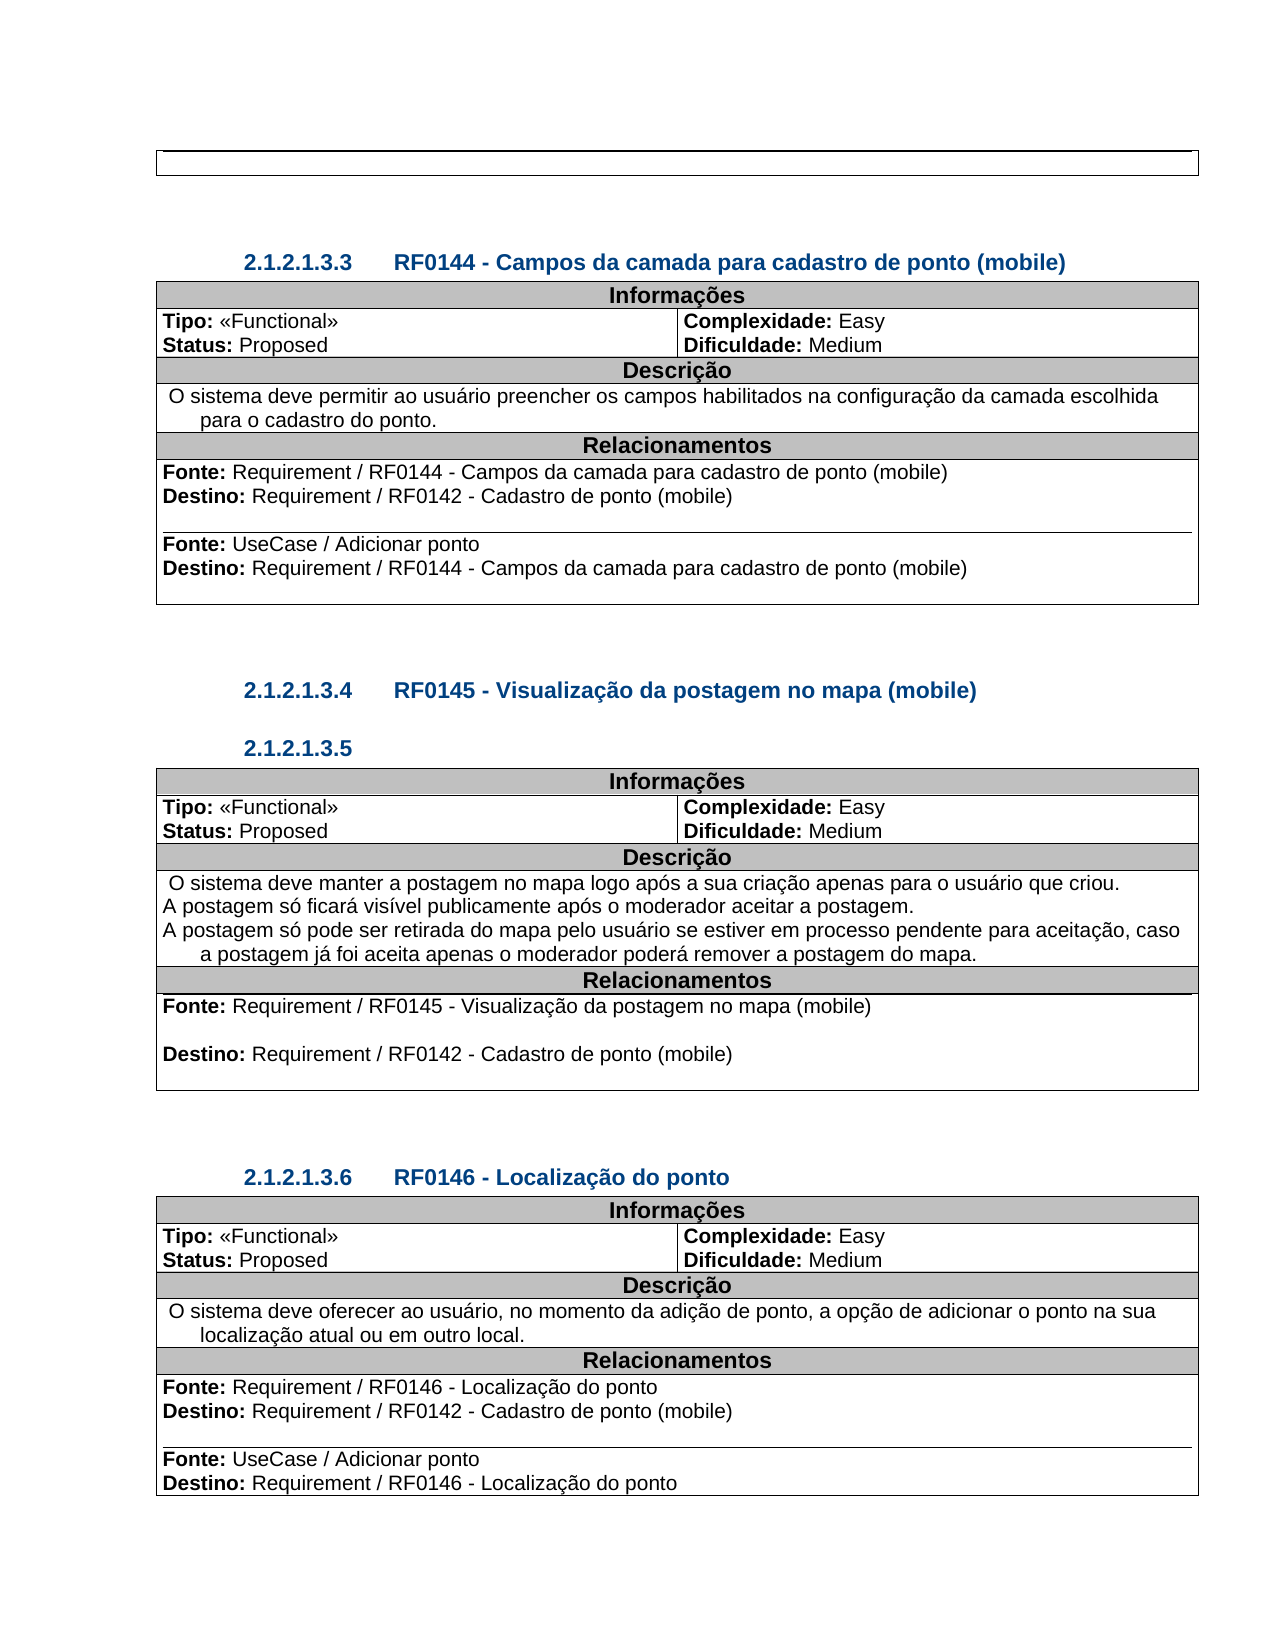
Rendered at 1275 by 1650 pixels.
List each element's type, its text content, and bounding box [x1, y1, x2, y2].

table_cell [157, 994, 163, 1090]
table_cell Descrição [157, 844, 1198, 870]
table_cell [1192, 994, 1198, 1090]
table_cell Descrição [157, 358, 1198, 383]
list RF0145 - Visualização da postagem no mapa (mobile) [244, 677, 1125, 704]
list RF0146 - Localização do ponto [244, 1163, 1125, 1190]
table_cell Tipo: «Functional» Status: Proposed [157, 309, 677, 356]
table_cell Complexidade: Easy Dificuldade: Medium [678, 309, 1198, 356]
table_header Fonte: Requirement / RF0144 - Campos da camada para cadastro de ponto (mobile) Destino: Requirement / RF0142 - Cadastro de ponto (mobile) [163, 460, 1192, 532]
table_cell Tipo: «Functional» Status: Proposed [157, 796, 677, 843]
table_header Informações [157, 769, 1198, 794]
table_header Fonte: Requirement / RF0145 - Visualização da postagem no mapa (mobile) Destino: Requirement / RF0142 - Cadastro de ponto (mobile) [163, 995, 1192, 1090]
table_cell O sistema deve permitir ao usuário preencher os campos habilitados na configuração da camada escolhida para o cadastro do ponto. [157, 384, 1198, 432]
table_cell [1192, 151, 1198, 175]
table_cell Fonte: UseCase / Adicionar ponto Destino: Requirement / RF0144 - Campos da camada para cadastro de ponto (mobile) [163, 533, 1192, 604]
table_cell Relacionamentos [157, 967, 1198, 993]
table_cell [1192, 460, 1198, 604]
table_cell [157, 151, 163, 175]
table_cell [163, 152, 1192, 175]
table_cell [157, 1375, 163, 1495]
table_cell Relacionamentos [157, 1348, 1198, 1374]
table_header Fonte: Requirement / RF0146 - Localização do ponto Destino: Requirement / RF0142 - Cadastro de ponto (mobile) [163, 1375, 1192, 1447]
table_cell O sistema deve oferecer ao usuário, no momento da adição de ponto, a opção de adicionar o ponto na sua localização atual ou em outro local. [157, 1299, 1198, 1347]
table_cell Tipo: «Functional» Status: Proposed [157, 1224, 677, 1271]
table_header Informações [157, 282, 1198, 308]
table_cell Descrição [157, 1273, 1198, 1298]
list RF0144 - Campos da camada para cadastro de ponto (mobile) [244, 248, 1125, 275]
table_cell [1192, 1375, 1198, 1495]
table_cell Relacionamentos [157, 433, 1198, 459]
table_cell [157, 460, 163, 604]
table_cell Complexidade: Easy Dificuldade: Medium [678, 796, 1198, 843]
table_header Informações [157, 1197, 1198, 1223]
table_cell Complexidade: Easy Dificuldade: Medium [678, 1224, 1198, 1271]
table_cell O sistema deve manter a postagem no mapa logo após a sua criação apenas para o usuário que criou. A postagem só ficará visível publicamente após o moderador aceitar a postagem. A postagem só pode ser retirada do mapa pelo usuário se estiver em processo pendente para aceitação, caso a postagem já foi aceita apenas o moderador poderá remover a postagem do mapa. [157, 871, 1198, 966]
table_cell Fonte: UseCase / Adicionar ponto Destino: Requirement / RF0146 - Localização do ponto [163, 1448, 1192, 1495]
